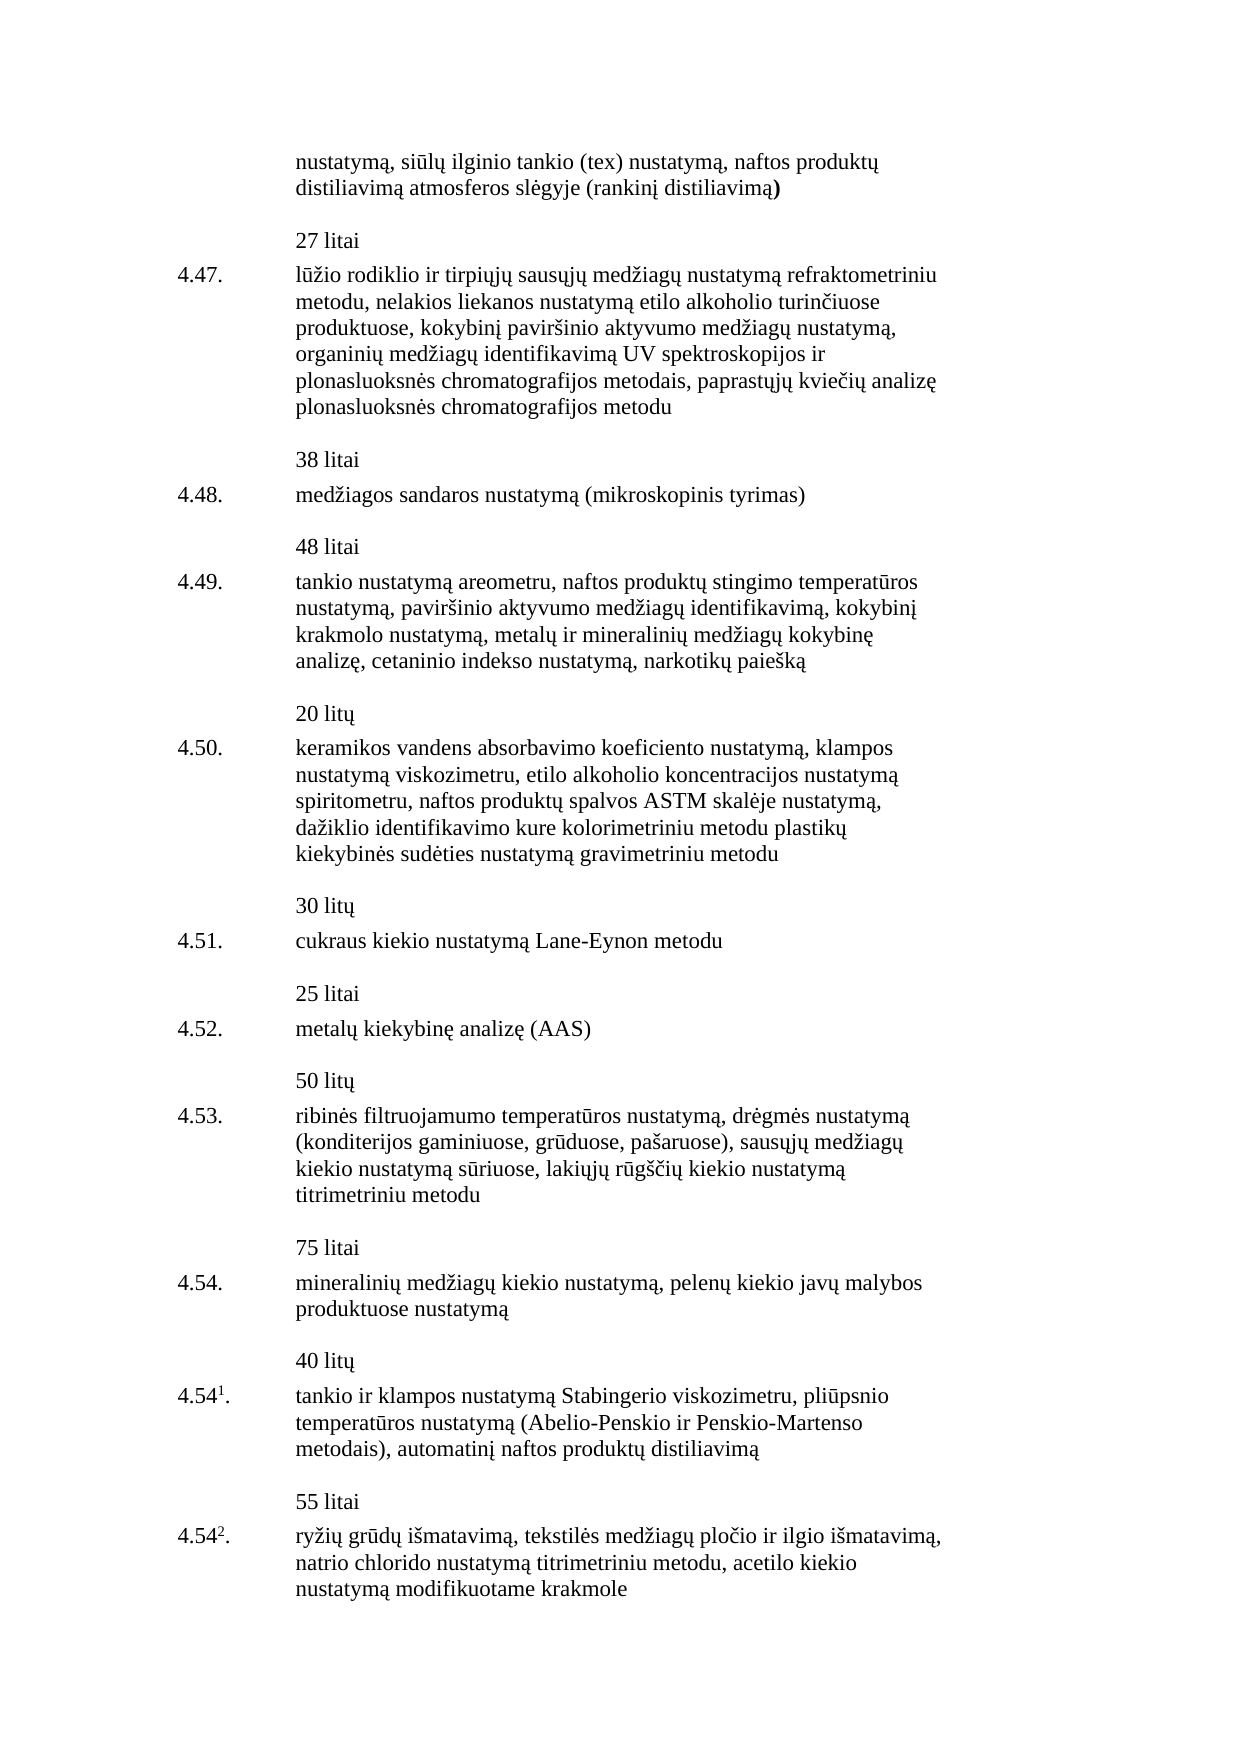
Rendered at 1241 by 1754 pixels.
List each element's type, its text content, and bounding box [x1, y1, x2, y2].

text 4.541. tankio ir klampos nustatymą Stabingerio viskozimetru, pliūpsnio temperatūros nustatymą (Abelio-Penskio ir Penskio-Martenso metodais), automatinį naftos produktų distiliavimą 55 litai [177, 1382, 945, 1514]
text 4.47. lūžio rodiklio ir tirpiųjų sausųjų medžiagų nustatymą refraktometriniu metodu, nelakios liekanos nustatymą etilo alkoholio turinčiuose produktuose, kokybinį paviršinio aktyvumo medžiagų nustatymą, organinių medžiagų identifikavimą UV spektroskopijos ir plonasluoksnės chromatografijos metodais, paprastųjų kviečių analizę plonasluoksnės chromatografijos metodu 38 litai [177, 261, 945, 472]
text 4.52. metalų kiekybinę analizę (AAS) 50 litų [177, 1015, 945, 1094]
text 4.54. mineralinių medžiagų kiekio nustatymą, pelenų kiekio javų malybos produktuose nustatymą 40 litų [177, 1268, 945, 1374]
text 4.50. keramikos vandens absorbavimo koeficiento nustatymą, klampos nustatymą viskozimetru, etilo alkoholio koncentracijos nustatymą spiritometru, naftos produktų spalvos ASTM skalėje nustatymą, dažiklio identifikavimo kure kolorimetriniu metodu plastikų kiekybinės sudėties nustatymą gravimetriniu metodu 30 litų [177, 734, 945, 919]
text 4.53. ribinės filtruojamumo temperatūros nustatymą, drėgmės nustatymą (konditerijos gaminiuose, grūduose, pašaruose), sausųjų medžiagų kiekio nustatymą sūriuose, lakiųjų rūgščių kiekio nustatymą titrimetriniu metodu 75 litai [177, 1102, 945, 1260]
text 4.48. medžiagos sandaros nustatymą (mikroskopinis tyrimas) 48 litai [177, 481, 945, 560]
text nustatymą, siūlų ilginio tankio (tex) nustatymą, naftos produktų distiliavimą atmosferos slėgyje (rankinį distiliavimą) 27 litai [177, 148, 945, 253]
text 4.51. cukraus kiekio nustatymą Lane-Eynon metodu 25 litai [177, 927, 945, 1006]
text 4.49. tankio nustatymą areometru, naftos produktų stingimo temperatūros nustatymą, paviršinio aktyvumo medžiagų identifikavimą, kokybinį krakmolo nustatymą, metalų ir mineralinių medžiagų kokybinę analizę, cetaninio indekso nustatymą, narkotikų paiešką 20 litų [177, 568, 945, 726]
text 4.542. ryžių grūdų išmatavimą, tekstilės medžiagų pločio ir ilgio išmatavimą, natrio chlorido nustatymą titrimetriniu metodu, acetilo kiekio nustatymą modifikuotame krakmole [177, 1522, 945, 1601]
